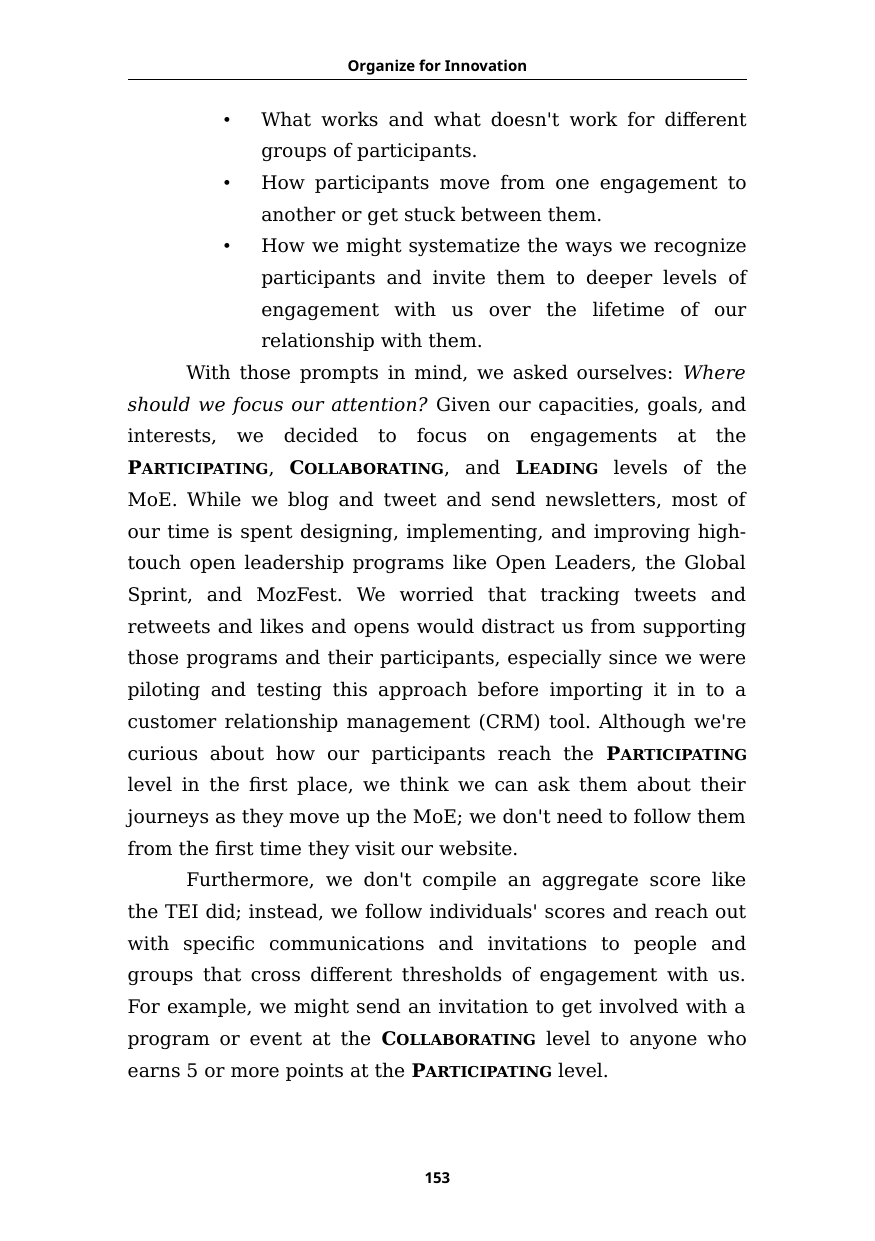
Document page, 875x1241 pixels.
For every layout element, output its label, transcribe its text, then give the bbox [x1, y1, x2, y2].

list What works and what doesn't work for different groups of participants. [223, 109, 747, 162]
list How participants move from one engagement to another or get stuck between them. [223, 172, 747, 226]
text Furthermore, we don't compile an aggregate score like the TEI did; instead, we follow individuals' scores and reach out with specific communications and invitations to people and groups that cross different thresholds of engagement with us. For example, we might send an invitation to get involved with a program or event at the Collaborating level to anyone who earns 5 or more points at the Participating level. [127, 869, 747, 1082]
text With those prompts in mind, we asked ourselves: Where should we focus our attention? Given our capacities, goals, and interests, we decided to focus on engagements at the Participating, Collaborating, and Leading levels of the MoE. While we blog and tweet and send newsletters, most of our time is spent designing, implementing, and improving high-touch open leadership programs like Open Leaders, the Global Sprint, and MozFest. We worried that tracking tweets and retweets and likes and opens would distract us from supporting those programs and their participants, especially since we were piloting and testing this approach before importing it in to a customer relationship management (CRM) tool. Although we're curious about how our participants reach the Participating level in the first place, we think we can ask them about their journeys as they move up the MoE; we don't need to follow them from the first time they visit our website. [127, 362, 747, 859]
list How we might systematize the ways we recognize participants and invite them to deeper levels of engagement with us over the lifetime of our relationship with them. [223, 235, 747, 352]
